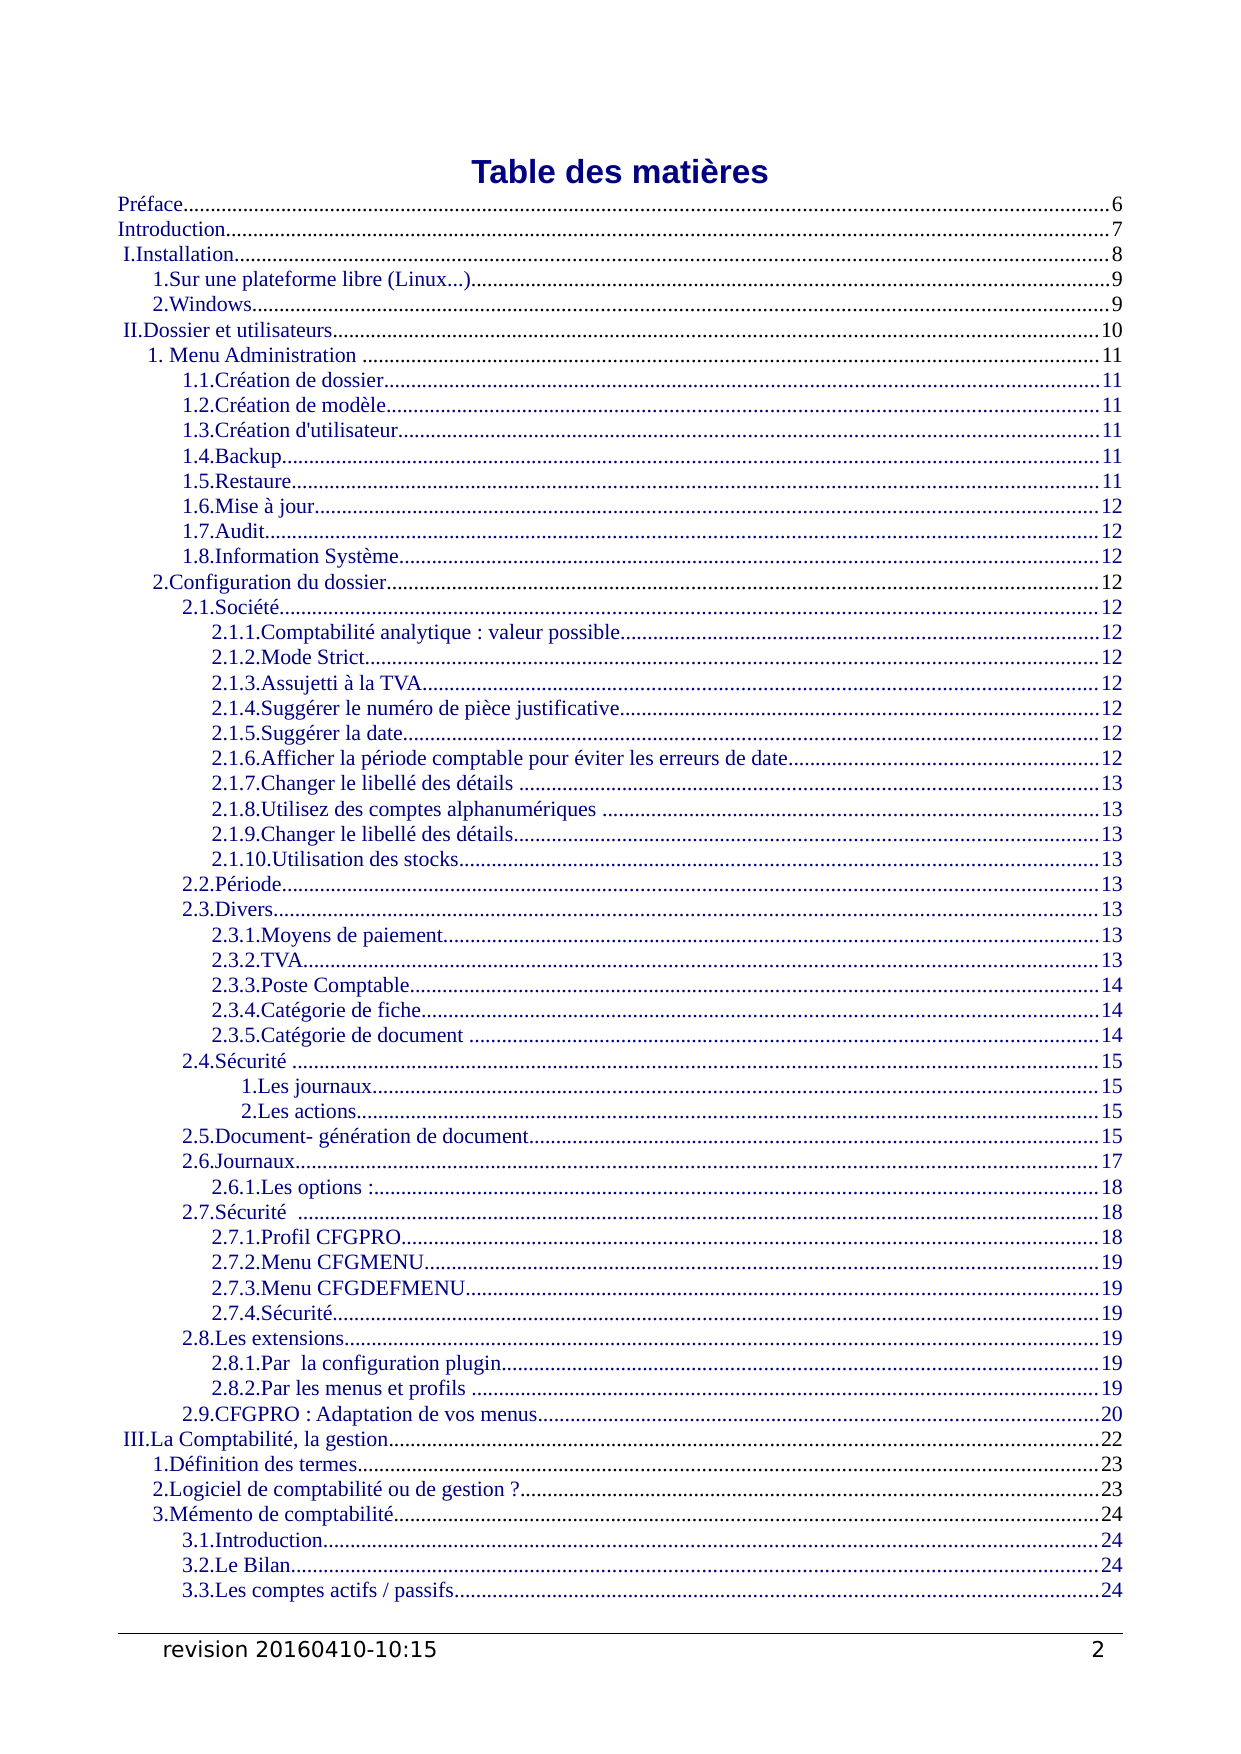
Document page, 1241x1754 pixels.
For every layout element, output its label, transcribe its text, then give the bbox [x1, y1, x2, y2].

text I.Installation 8 [117, 241, 1123, 266]
text 2.6.1.Les options : 18 [206, 1174, 1123, 1199]
text II.Dossier et utilisateurs 10 [117, 317, 1123, 342]
text 2.8.1.Par la configuration plugin 19 [206, 1350, 1123, 1375]
subtitle Table des matières [117, 152, 1123, 191]
text 3.2.Le Bilan 24 [176, 1552, 1123, 1577]
text 1.Sur une plateforme libre (Linux...) 9 [147, 266, 1123, 291]
text 2.Logiciel de comptabilité ou de gestion ? 23 [147, 1476, 1123, 1501]
text 1. Menu Administration 11 [147, 342, 1123, 367]
text 2.Windows 9 [147, 291, 1123, 317]
text 2.3.5.Catégorie de document 14 [206, 1022, 1123, 1048]
text 1.2.Création de modèle 11 [176, 392, 1123, 417]
text 1.Les journaux 15 [235, 1073, 1123, 1098]
text 1.3.Création d'utilisateur 11 [176, 417, 1123, 443]
text 3.1.Introduction 24 [176, 1527, 1123, 1552]
text 1.6.Mise à jour 12 [176, 493, 1123, 518]
text 1.1.Création de dossier 11 [176, 367, 1123, 392]
text 2.8.Les extensions 19 [176, 1325, 1123, 1350]
text 2.1.1.Comptabilité analytique : valeur possible 12 [206, 619, 1123, 644]
text 1.7.Audit 12 [176, 518, 1123, 543]
text 2.3.3.Poste Comptable 14 [206, 972, 1123, 997]
text 2.2.Période 13 [176, 871, 1123, 896]
text Préface 6 [117, 191, 1123, 216]
text III.La Comptabilité, la gestion 22 [117, 1426, 1123, 1451]
text 2.7.1.Profil CFGPRO 18 [206, 1224, 1123, 1249]
text 3.Mémento de comptabilité 24 [147, 1501, 1123, 1527]
text 2.Les actions 15 [235, 1098, 1123, 1123]
text 2.1.10.Utilisation des stocks 13 [206, 846, 1123, 871]
text 2.9.CFGPRO : Adaptation de vos menus 20 [176, 1401, 1123, 1426]
text 2.7.3.Menu CFGDEFMENU 19 [206, 1274, 1123, 1300]
text 2.1.8.Utilisez des comptes alphanumériques 13 [206, 796, 1123, 821]
text 2.1.5.Suggérer la date 12 [206, 720, 1123, 745]
text 2.1.Société 12 [176, 594, 1123, 619]
text 2.3.2.TVA 13 [206, 947, 1123, 972]
text 2.1.4.Suggérer le numéro de pièce justificative 12 [206, 695, 1123, 720]
text 2.8.2.Par les menus et profils 19 [206, 1375, 1123, 1401]
text 2.1.6.Afficher la période comptable pour éviter les erreurs de date 12 [206, 745, 1123, 770]
text 2.4.Sécurité 15 [176, 1048, 1123, 1073]
text 2.7.2.Menu CFGMENU 19 [206, 1249, 1123, 1274]
text 1.Définition des termes 23 [147, 1451, 1123, 1476]
text Introduction 7 [117, 216, 1123, 241]
text 2.6.Journaux 17 [176, 1148, 1123, 1174]
text 2.3.4.Catégorie de fiche 14 [206, 997, 1123, 1022]
text 2.1.7.Changer le libellé des détails 13 [206, 770, 1123, 796]
text 2.5.Document- génération de document 15 [176, 1123, 1123, 1148]
text 2.3.Divers 13 [176, 896, 1123, 922]
text 1.4.Backup 11 [176, 443, 1123, 468]
text 1.8.Information Système 12 [176, 543, 1123, 569]
text 2.1.9.Changer le libellé des détails 13 [206, 821, 1123, 846]
text 1.5.Restaure 11 [176, 468, 1123, 493]
text 2.1.3.Assujetti à la TVA 12 [206, 669, 1123, 695]
text 2.7.4.Sécurité 19 [206, 1300, 1123, 1325]
text 2.1.2.Mode Strict 12 [206, 644, 1123, 669]
text 2.3.1.Moyens de paiement 13 [206, 922, 1123, 947]
text 2.Configuration du dossier 12 [147, 569, 1123, 594]
text 3.3.Les comptes actifs / passifs 24 [176, 1577, 1123, 1602]
text 2.7.Sécurité 18 [176, 1199, 1123, 1224]
